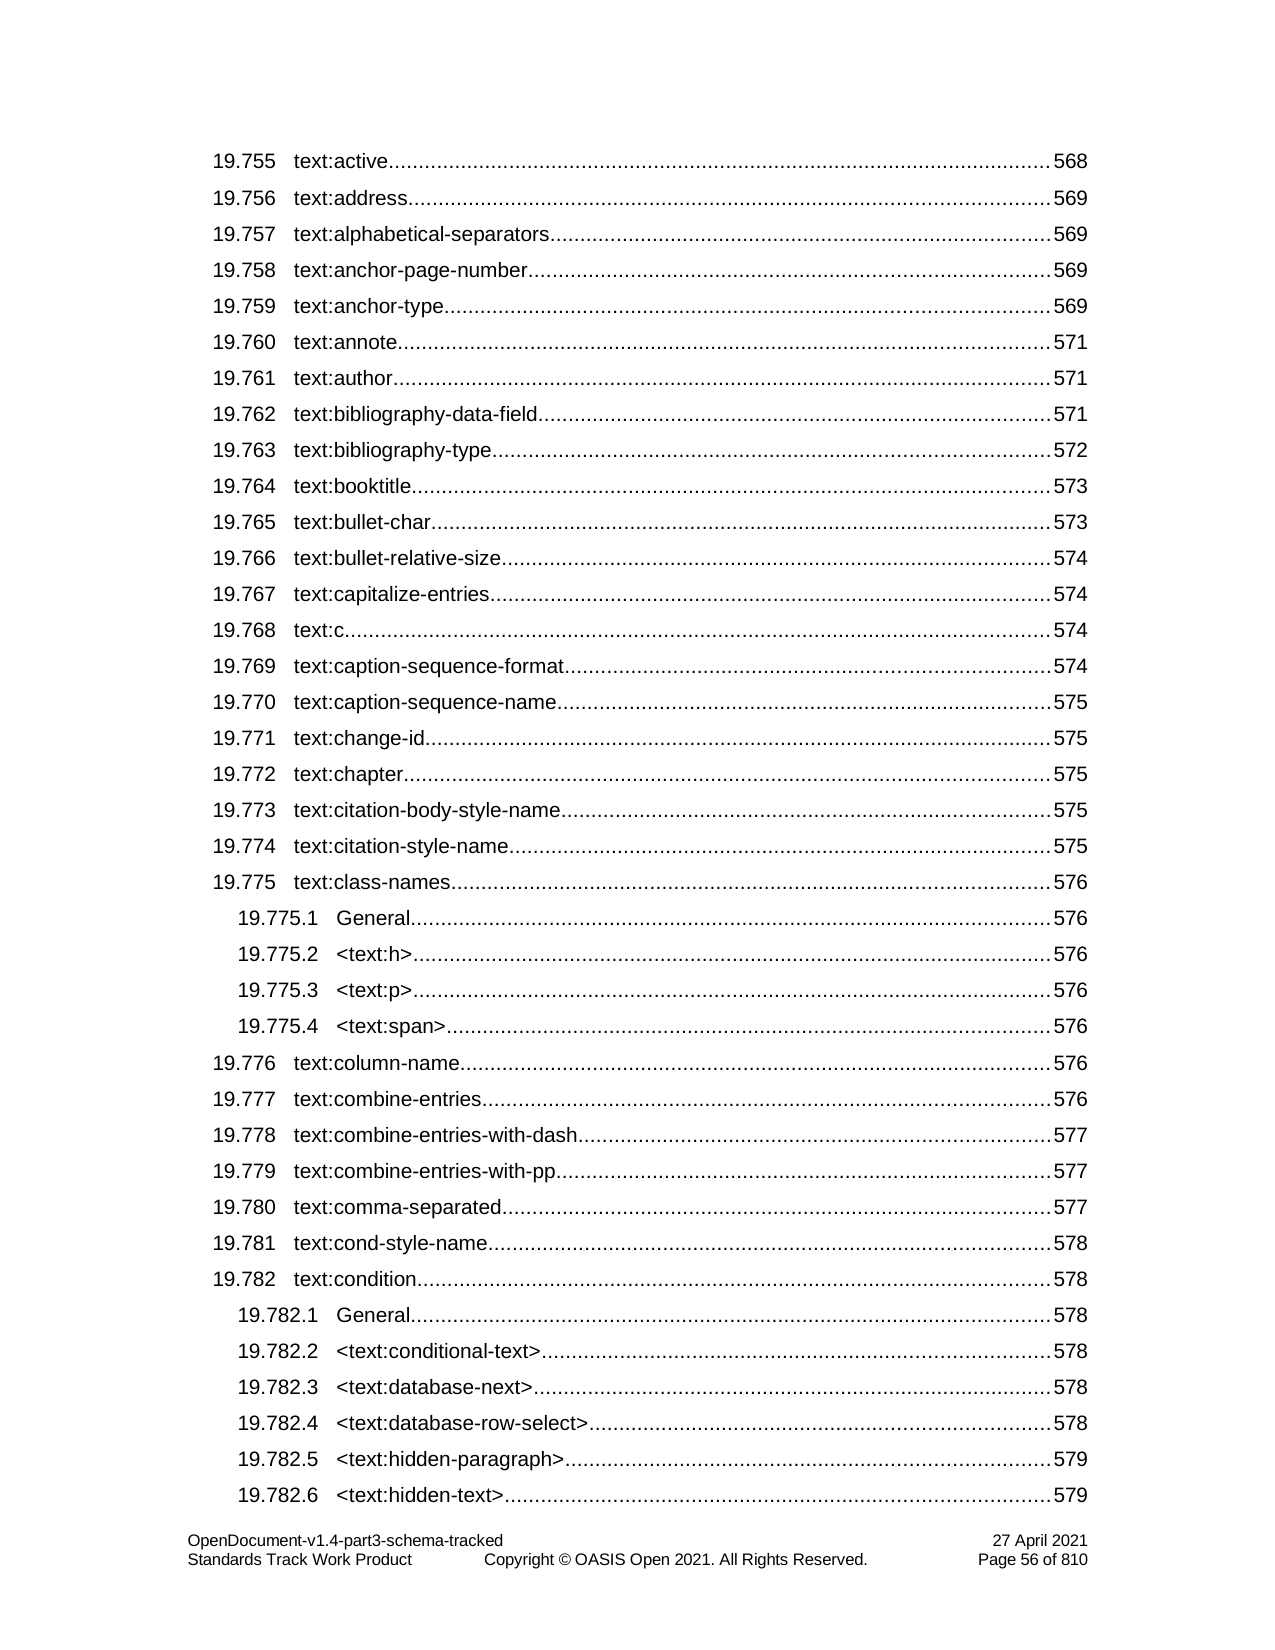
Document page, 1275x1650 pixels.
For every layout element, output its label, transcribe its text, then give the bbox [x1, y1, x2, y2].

text 19.782.1 General 578 [237, 1303, 1088, 1327]
text 19.759 text:anchor-type 569 [212, 294, 1088, 318]
text 19.769 text:caption-sequence-format 574 [212, 654, 1088, 678]
text 19.757 text:alphabetical-separators 569 [212, 222, 1088, 246]
text 19.775.2 <text:h> 576 [237, 943, 1088, 966]
text 19.782.5 <text:hidden-paragraph> 579 [237, 1447, 1088, 1471]
text 19.755 text:active 568 [212, 150, 1088, 173]
text 19.775 text:class-names 576 [212, 871, 1088, 894]
text 19.779 text:combine-entries-with-pp 577 [212, 1159, 1088, 1183]
text 19.775.3 <text:p> 576 [237, 979, 1088, 1002]
text 19.756 text:address 569 [212, 186, 1088, 209]
text 19.782.2 <text:conditional-text> 578 [237, 1339, 1088, 1363]
text 19.782.6 <text:hidden-text> 579 [237, 1483, 1088, 1507]
text 19.770 text:caption-sequence-name 575 [212, 691, 1088, 714]
text 19.766 text:bullet-relative-size 574 [212, 546, 1088, 570]
text 19.775.1 General 576 [237, 907, 1088, 930]
text 19.760 text:annote 571 [212, 330, 1088, 354]
text 19.775.4 <text:span> 576 [237, 1015, 1088, 1038]
text 19.768 text:c 574 [212, 618, 1088, 642]
text 19.767 text:capitalize-entries 574 [212, 582, 1088, 606]
text 19.774 text:citation-style-name 575 [212, 835, 1088, 858]
text 19.763 text:bibliography-type 572 [212, 438, 1088, 462]
text 19.758 text:anchor-page-number 569 [212, 258, 1088, 282]
text 19.780 text:comma-separated 577 [212, 1195, 1088, 1219]
text 19.761 text:author 571 [212, 366, 1088, 390]
text 19.772 text:chapter 575 [212, 763, 1088, 786]
text 19.762 text:bibliography-data-field 571 [212, 402, 1088, 426]
text 19.778 text:combine-entries-with-dash 577 [212, 1123, 1088, 1147]
text 19.771 text:change-id 575 [212, 727, 1088, 750]
text 19.782.3 <text:database-next> 578 [237, 1375, 1088, 1399]
text 19.777 text:combine-entries 576 [212, 1087, 1088, 1111]
text 19.773 text:citation-body-style-name 575 [212, 799, 1088, 822]
text 19.782.4 <text:database-row-select> 578 [237, 1411, 1088, 1435]
text 19.764 text:booktitle 573 [212, 474, 1088, 498]
text 19.782 text:condition 578 [212, 1267, 1088, 1291]
text 19.781 text:cond-style-name 578 [212, 1231, 1088, 1255]
text 19.776 text:column-name 576 [212, 1051, 1088, 1074]
text 19.765 text:bullet-char 573 [212, 510, 1088, 534]
